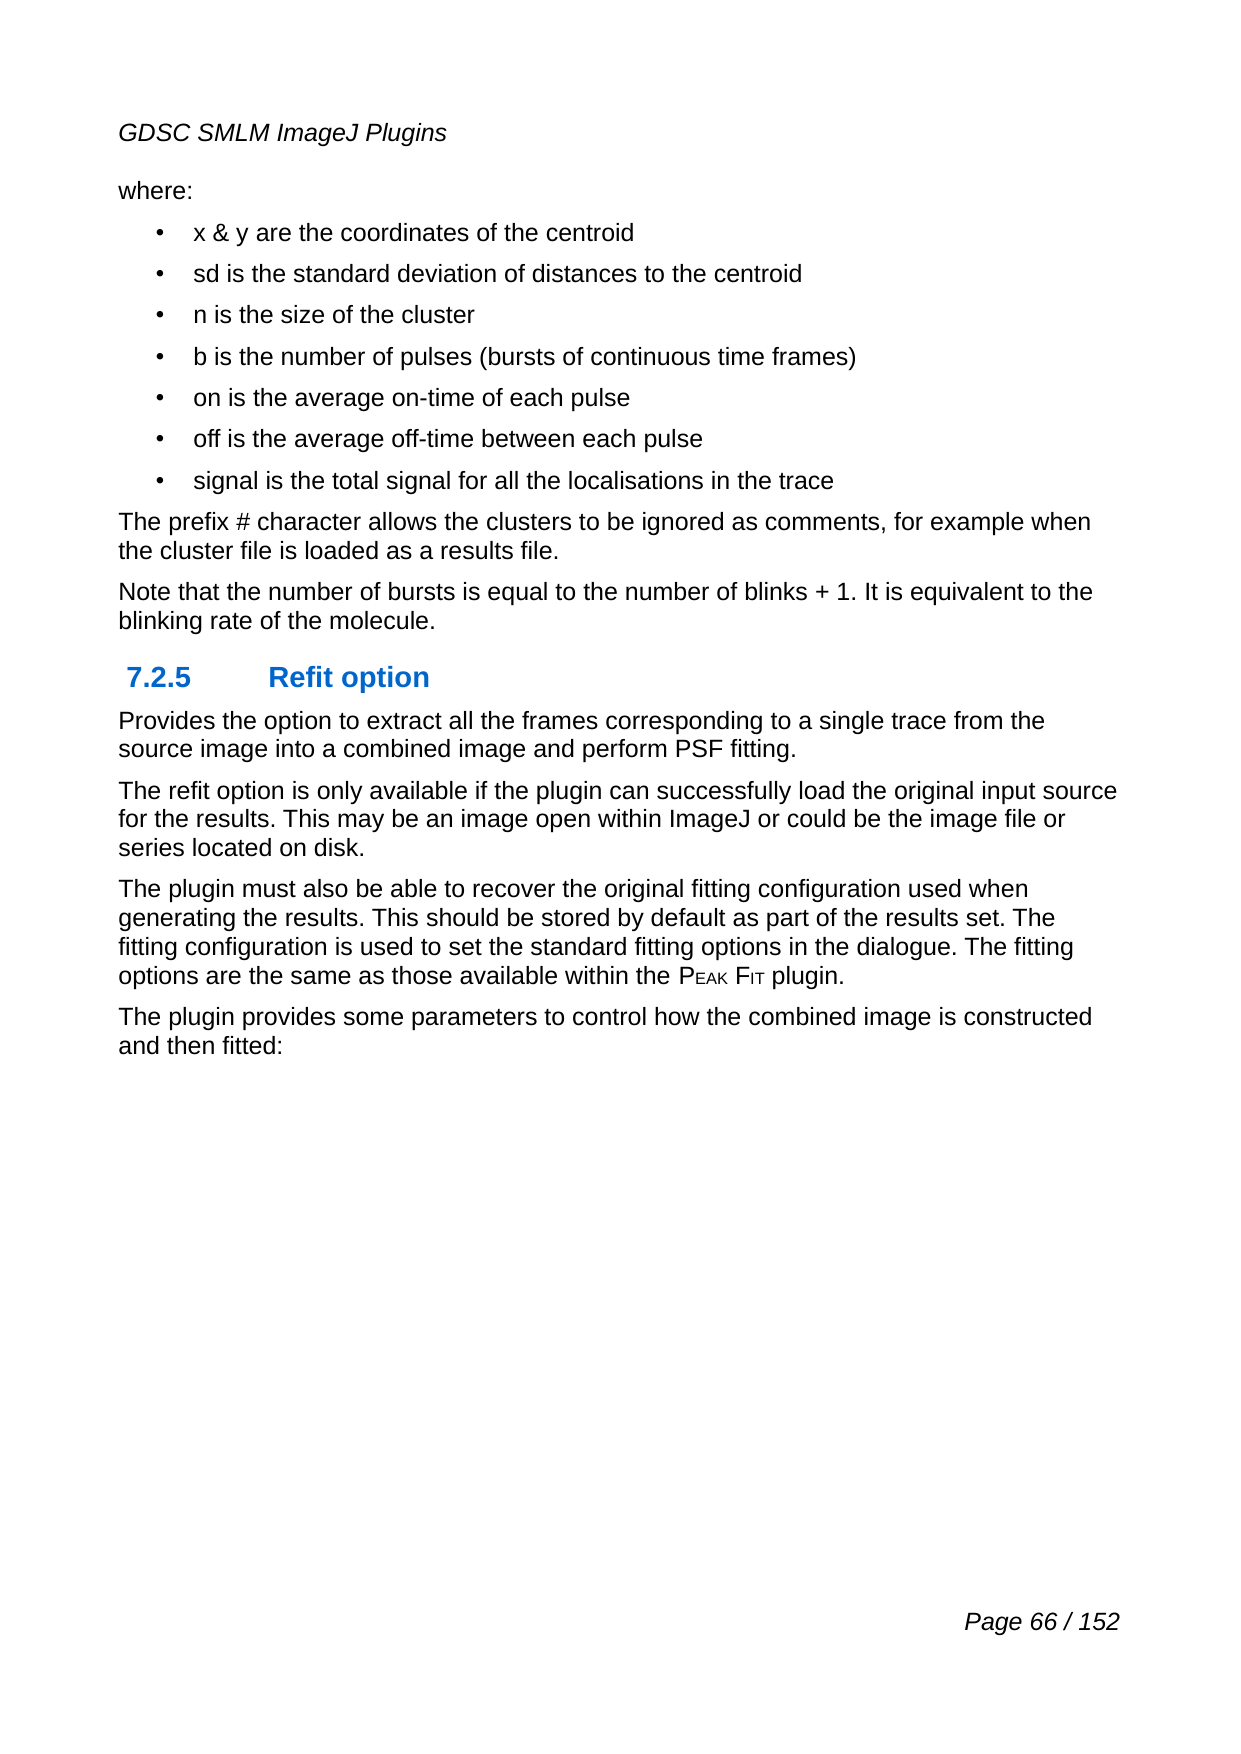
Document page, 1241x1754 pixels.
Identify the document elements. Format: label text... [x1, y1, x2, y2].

text The prefix # character allows the clusters to be ignored as comments, for example when the cluster file is loaded as a results file. [118, 507, 1122, 564]
list x & y are the coordinates of the centroid [156, 218, 1122, 246]
list on is the average on-time of each pulse [156, 383, 1122, 412]
subtitle Refit option [118, 659, 1122, 693]
list signal is the total signal for all the localisations in the trace [156, 466, 1122, 494]
list sd is the standard deviation of distances to the centroid [156, 259, 1122, 288]
text Provides the option to extract all the frames corresponding to a single trace from the source image into a combined image and perform PSF fitting. [118, 706, 1122, 763]
list b is the number of pulses (bursts of continuous time frames) [156, 342, 1122, 371]
text Note that the number of bursts is equal to the number of blinks + 1. It is equivalent to the blinking rate of the molecule. [118, 577, 1122, 634]
text where: [118, 176, 1122, 205]
text The plugin must also be able to recover the original fitting configuration used when generating the results. This should be stored by default as part of the results set. The fitting configuration is used to set the standard fitting options in the dialogue. The fitting options are the same as those available within the Peak Fit plugin. [118, 874, 1122, 989]
list n is the size of the cluster [156, 300, 1122, 329]
list off is the average off-time between each pulse [156, 424, 1122, 453]
text The plugin provides some parameters to control how the combined image is constructed and then fitted: [118, 1002, 1122, 1059]
text The refit option is only available if the plugin can successfully load the original input source for the results. This may be an image open within ImageJ or could be the image file or series located on disk. [118, 776, 1122, 862]
